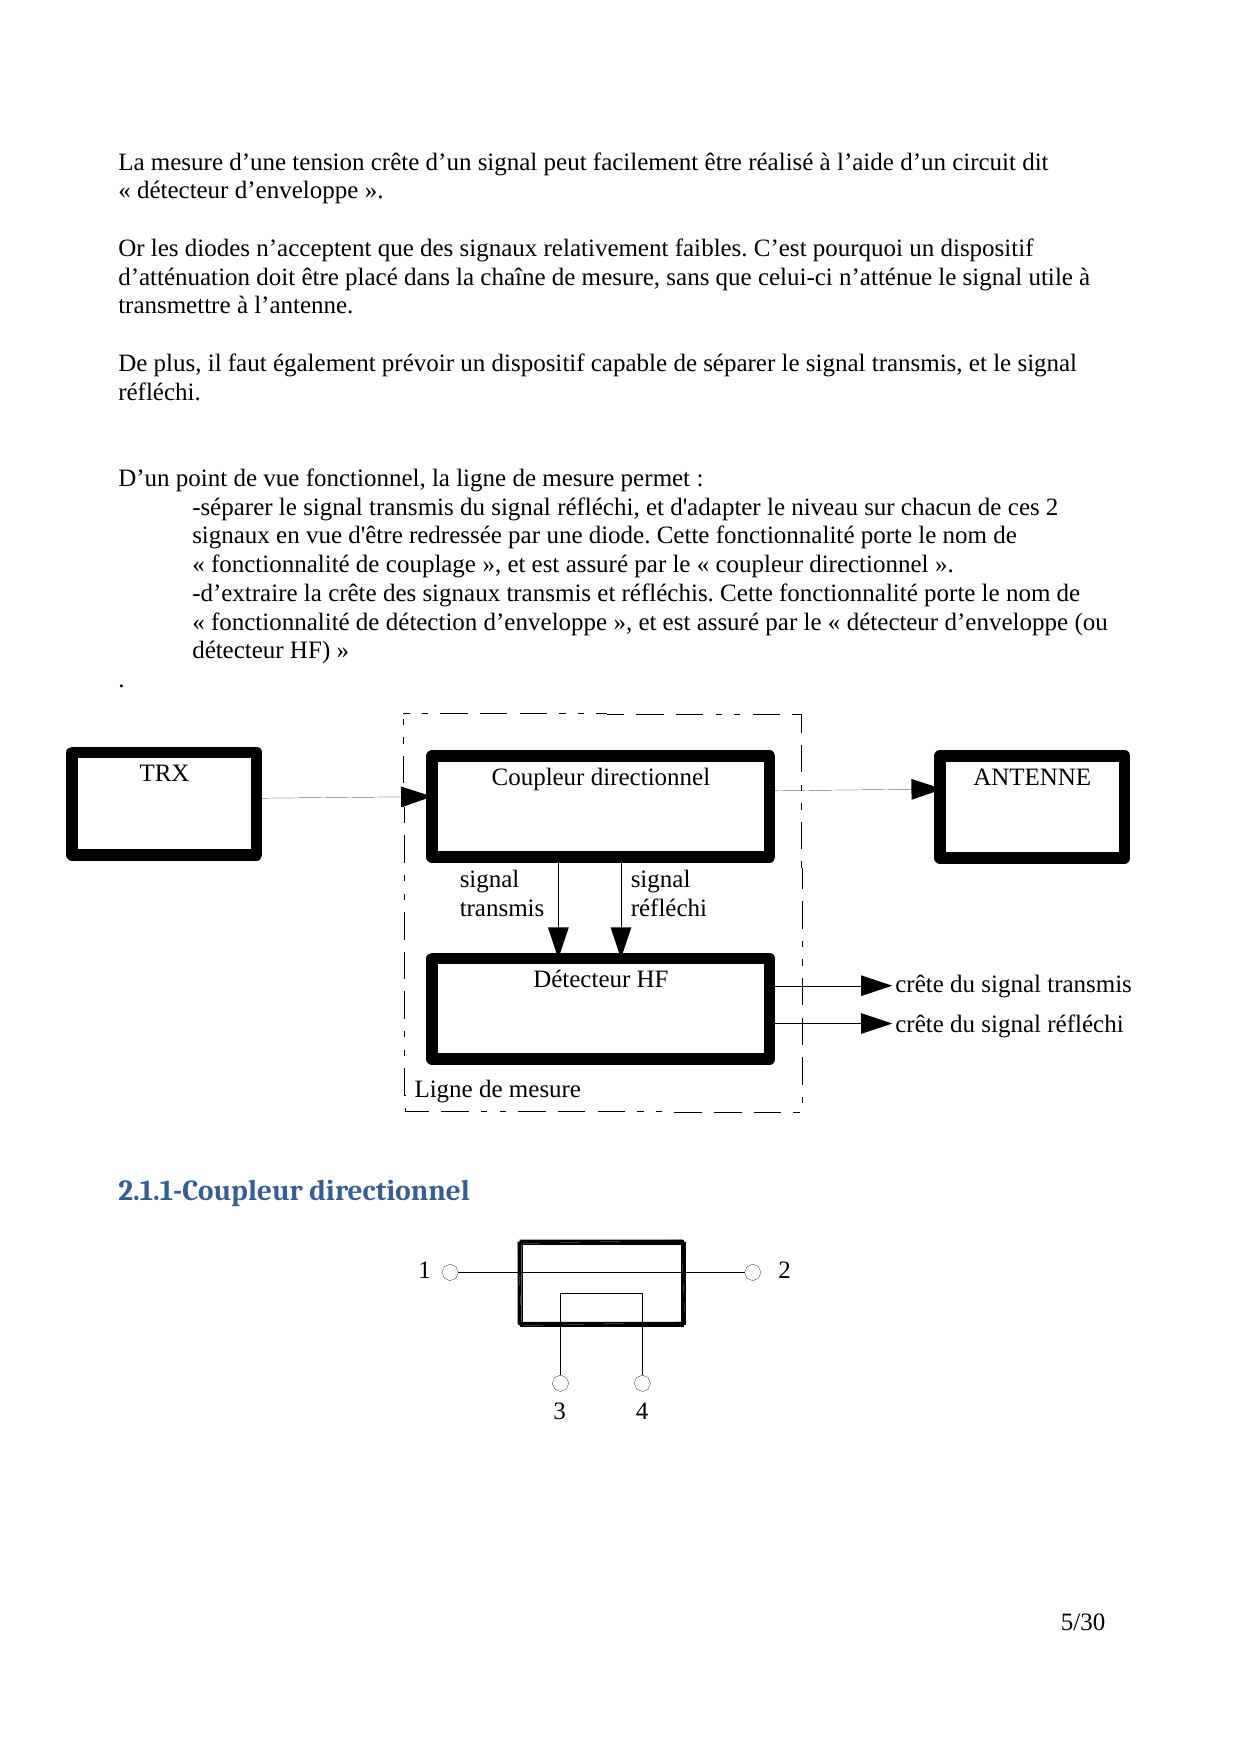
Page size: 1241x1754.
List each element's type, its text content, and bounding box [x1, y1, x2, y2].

text Or les diodes n’acceptent que des signaux relativement faibles. C’est pourquoi un dispositif d’atténuation doit être placé dans la chaîne de mesure, sans que celui-ci n’atténue le signal utile à transmettre à l’antenne. [118, 233, 1122, 319]
text -séparer le signal transmis du signal réfléchi, et d'adapter le niveau sur chacun de ces 2 signaux en vue d'être redressée par une diode. Cette fonctionnalité porte le nom de « fonctionnalité de couplage », et est assuré par le « coupleur directionnel ». [118, 492, 1122, 578]
text -d’extraire la crête des signaux transmis et réfléchis. Cette fonctionnalité porte le nom de « fonctionnalité de détection d’enveloppe », et est assuré par le « détecteur d’enveloppe (ou détecteur HF) » [118, 578, 1122, 664]
text De plus, il faut également prévoir un dispositif capable de séparer le signal transmis, et le signal réfléchi. [118, 348, 1122, 406]
text D’un point de vue fonctionnel, la ligne de mesure permet : [118, 463, 1122, 492]
text La mesure d’une tension crête d’un signal peut facilement être réalisé à l’aide d’un circuit dit « détecteur d’enveloppe ». [118, 147, 1122, 204]
text . [118, 664, 1122, 693]
subtitle 2.1.1-Coupleur directionnel [118, 1174, 1122, 1208]
